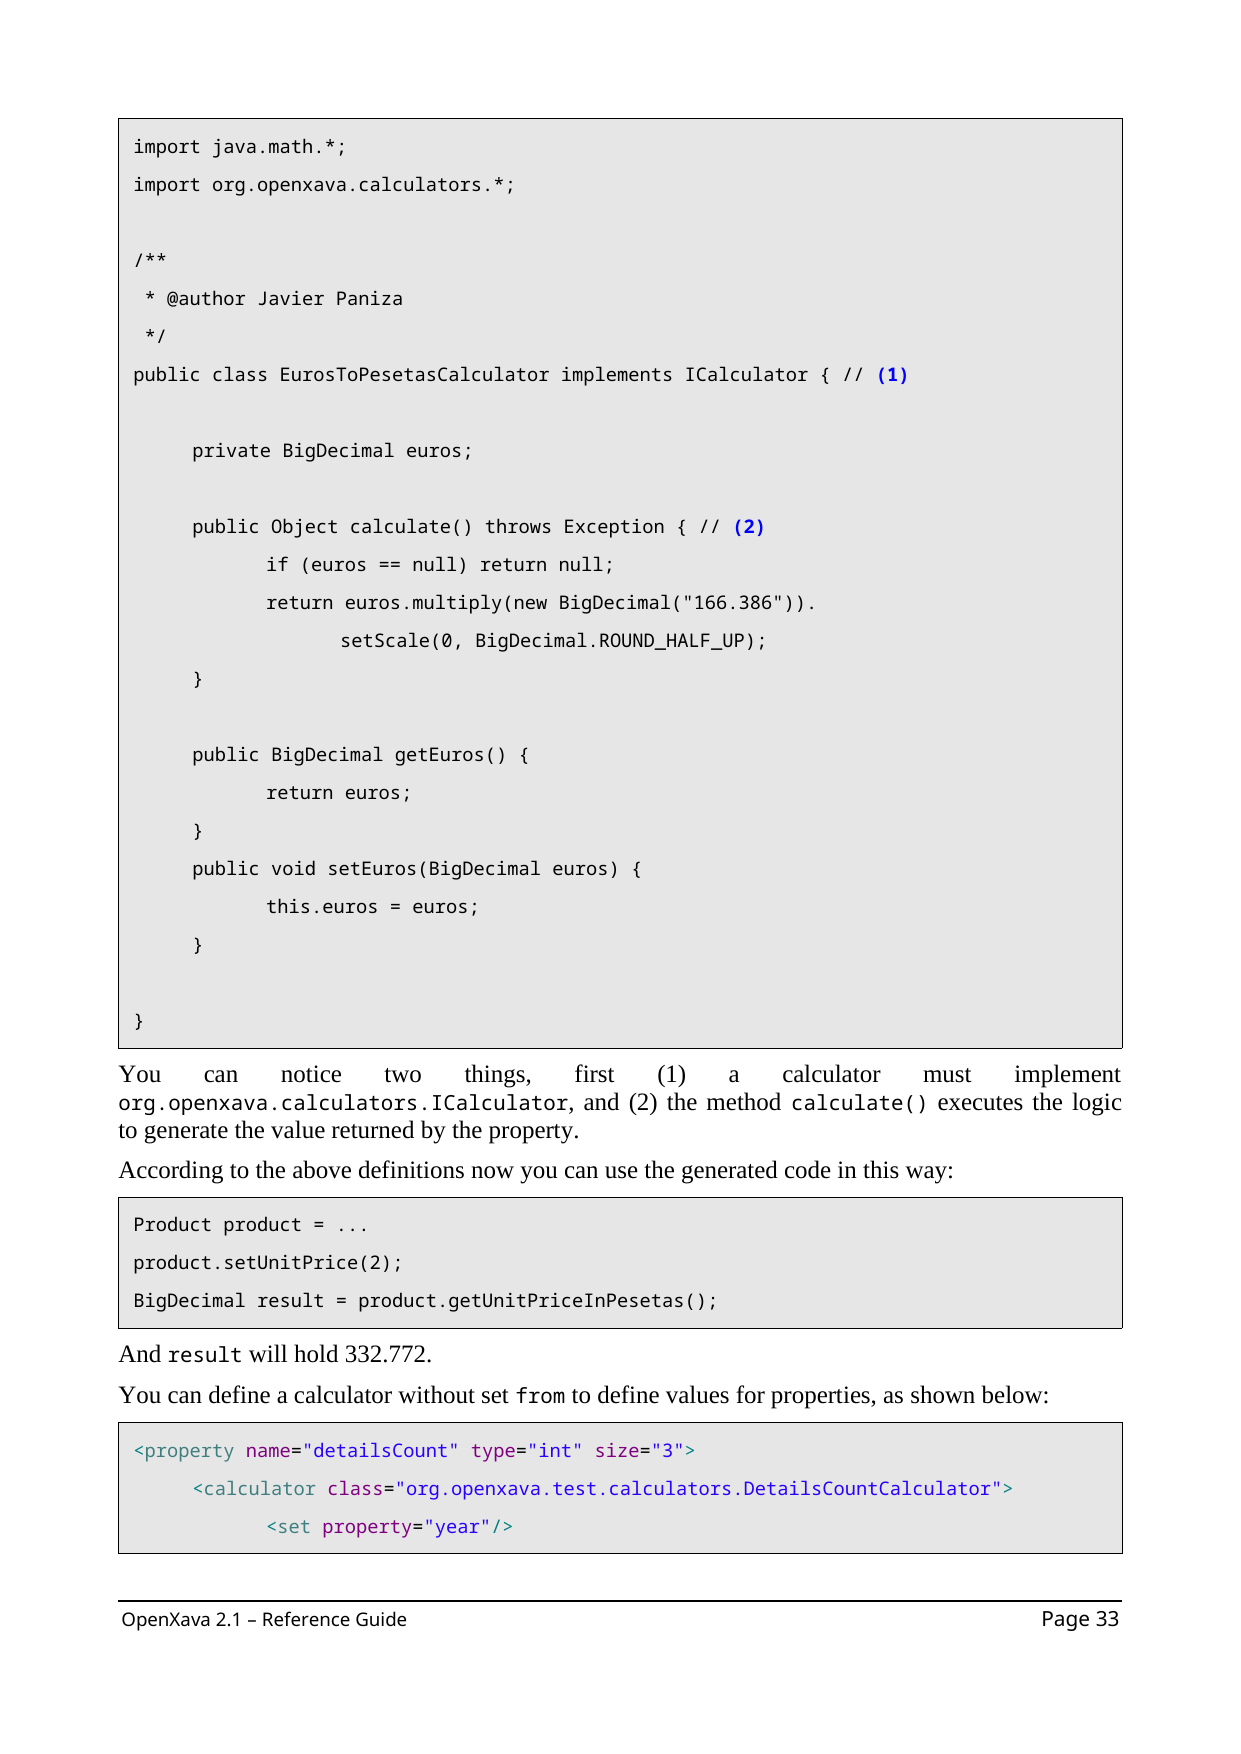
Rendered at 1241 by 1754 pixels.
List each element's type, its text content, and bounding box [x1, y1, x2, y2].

text return euros; [119, 764, 1122, 802]
text public class EurosToPesetasCalculator implements ICalculator { // (1) [119, 346, 1122, 384]
text And result will hold 332.772. [118, 1341, 1122, 1369]
text } [119, 802, 1122, 841]
text return euros.multiply(new BigDecimal("166.386")). [119, 574, 1122, 612]
text product.setUnitPrice(2); [119, 1235, 1122, 1273]
text <property name="detailsCount" type="int" size="3"> [119, 1423, 1122, 1460]
text public Object calculate() throws Exception { // (2) [119, 498, 1122, 536]
text import java.math.*; [119, 119, 1122, 156]
text } [119, 917, 1122, 954]
text You can define a calculator without set from to define values for properties, as shown below: [118, 1381, 1122, 1409]
text According to the above definitions now you can use the generated code in this way: [118, 1157, 1122, 1184]
text You can notice two things, first (1) a calculator must implement org.openxava.calculators.ICalculator, and (2) the method calculate() executes the logic to generate the value returned by the property. [118, 1060, 1122, 1144]
text import org.openxava.calculators.*; [119, 156, 1122, 194]
text public BigDecimal getEuros() { [119, 726, 1122, 764]
text BigDecimal result = product.getUnitPriceInPesetas(); [119, 1273, 1122, 1328]
text private BigDecimal euros; [119, 422, 1122, 460]
text setScale(0, BigDecimal.ROUND_HALF_UP); [119, 612, 1122, 650]
text */ [119, 308, 1122, 346]
text <set property="year"/> [119, 1498, 1122, 1553]
text <calculator class="org.openxava.test.calculators.DetailsCountCalculator"> [119, 1460, 1122, 1498]
text } [119, 993, 1122, 1048]
text } [119, 650, 1122, 688]
text this.euros = euros; [119, 878, 1122, 917]
text Product product = ... [119, 1198, 1122, 1235]
text if (euros == null) return null; [119, 536, 1122, 574]
text public void setEuros(BigDecimal euros) { [119, 841, 1122, 878]
text /** [119, 232, 1122, 270]
text * @author Javier Paniza [119, 270, 1122, 308]
